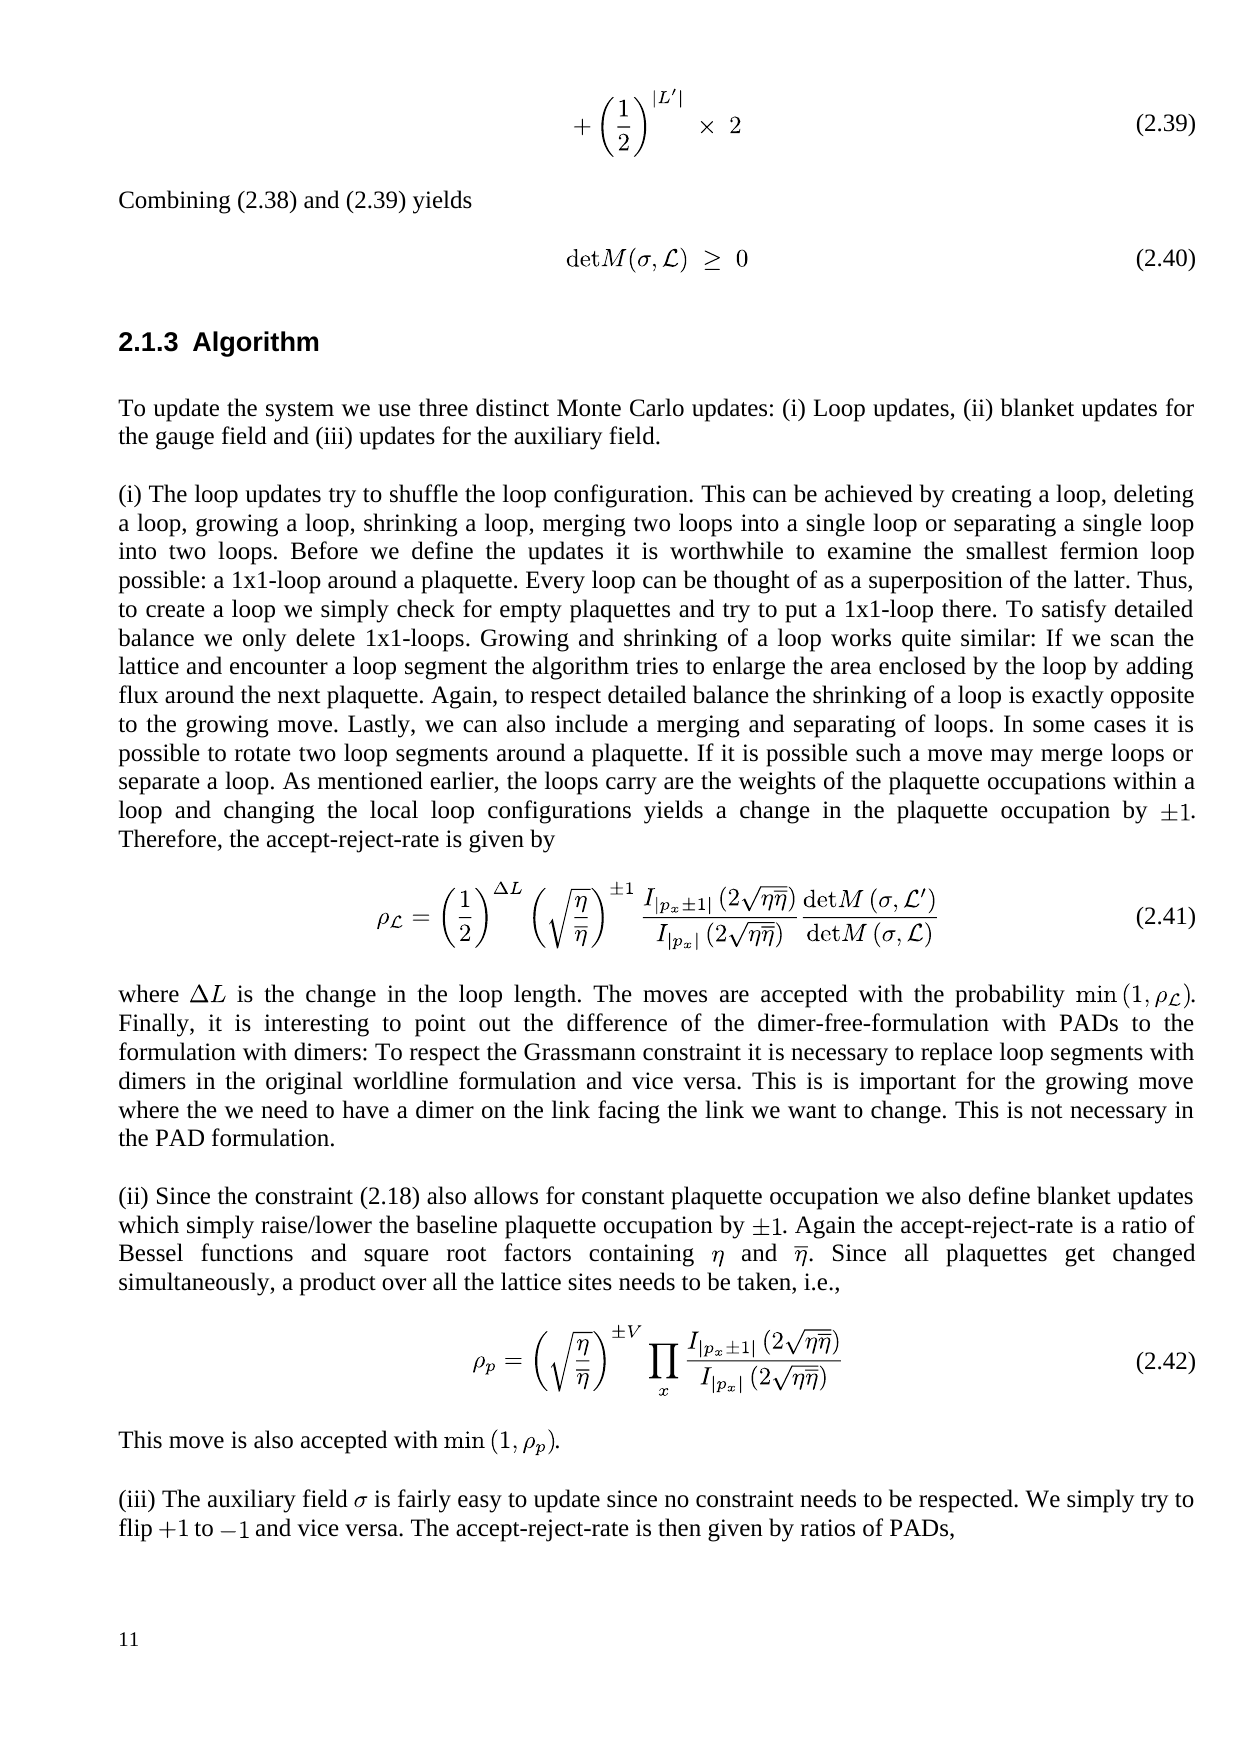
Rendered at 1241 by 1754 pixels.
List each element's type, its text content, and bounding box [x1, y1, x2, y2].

text (ii) Since the constraint (2.18) also allows for constant plaquette occupation we also define blanket updates which simply raise/lower the baseline plaquette occupation by . Again the accept-reject-rate is a ratio of Bessel functions and square root factors containing and . Since all plaquettes get changed simultaneously, a product over all the lattice sites needs to be taken, i.e., [118, 1181, 1196, 1296]
text [118, 1325, 659, 1396]
text To update the system we use three distinct Monte Carlo updates: (i) Loop updates, (ii) blanket updates for the gauge field and (iii) updates for the auxiliary field. [118, 393, 1196, 450]
text [118, 881, 669, 950]
text where is the change in the loop length. The moves are accepted with the probability . Finally, it is interesting to point out the difference of the dimer-free-formulation with PADs to the formulation with dimers: To respect the Grassmann constraint it is necessary to replace loop segments with dimers in the original worldline formulation and vice versa. This is is important for the growing move where the we need to have a dimer on the link facing the link we want to change. This is not necessary in the PAD formulation. [118, 979, 1196, 1152]
text (2.40) [118, 243, 1196, 273]
text This move is also accepted with . [118, 1425, 1196, 1455]
text (2.42) [667, 1325, 1196, 1396]
text (iii) The auxiliary field is fairly easy to update since no constraint needs to be respected. We simply try to flip to and vice versa. The accept-reject-rate is then given by ratios of PADs, [118, 1484, 1196, 1541]
text (2.39) [636, 89, 1196, 157]
text [118, 89, 611, 157]
text (2.41) [618, 881, 1196, 950]
text Combining (2.38) and (2.39) yields [118, 186, 1196, 214]
subtitle Algorithm [118, 326, 1196, 358]
text (i) The loop updates try to shuffle the loop configuration. This can be achieved by creating a loop, deleting a loop, growing a loop, shrinking a loop, merging two loops into a single loop or separating a single loop into two loops. Before we define the updates it is worthwhile to examine the smallest fermion loop possible: a 1x1-loop around a plaquette. Every loop can be thought of as a superposition of the latter. Thus, to create a loop we simply check for empty plaquettes and try to put a 1x1-loop there. To satisfy detailed balance we only delete 1x1-loops. Growing and shrinking of a loop works quite similar: If we scan the lattice and encounter a loop segment the algorithm tries to enlarge the area enclosed by the loop by adding flux around the next plaquette. Again, to respect detailed balance the shrinking of a loop is exactly opposite to the growing move. Lastly, we can also include a merging and separating of loops. In some cases it is possible to rotate two loop segments around a plaquette. If it is possible such a move may merge loops or separate a loop. As mentioned earlier, the loops carry are the weights of the plaquette occupations within a loop and changing the local loop configurations yields a change in the plaquette occupation by . Therefore, the accept-reject-rate is given by [118, 479, 1196, 853]
